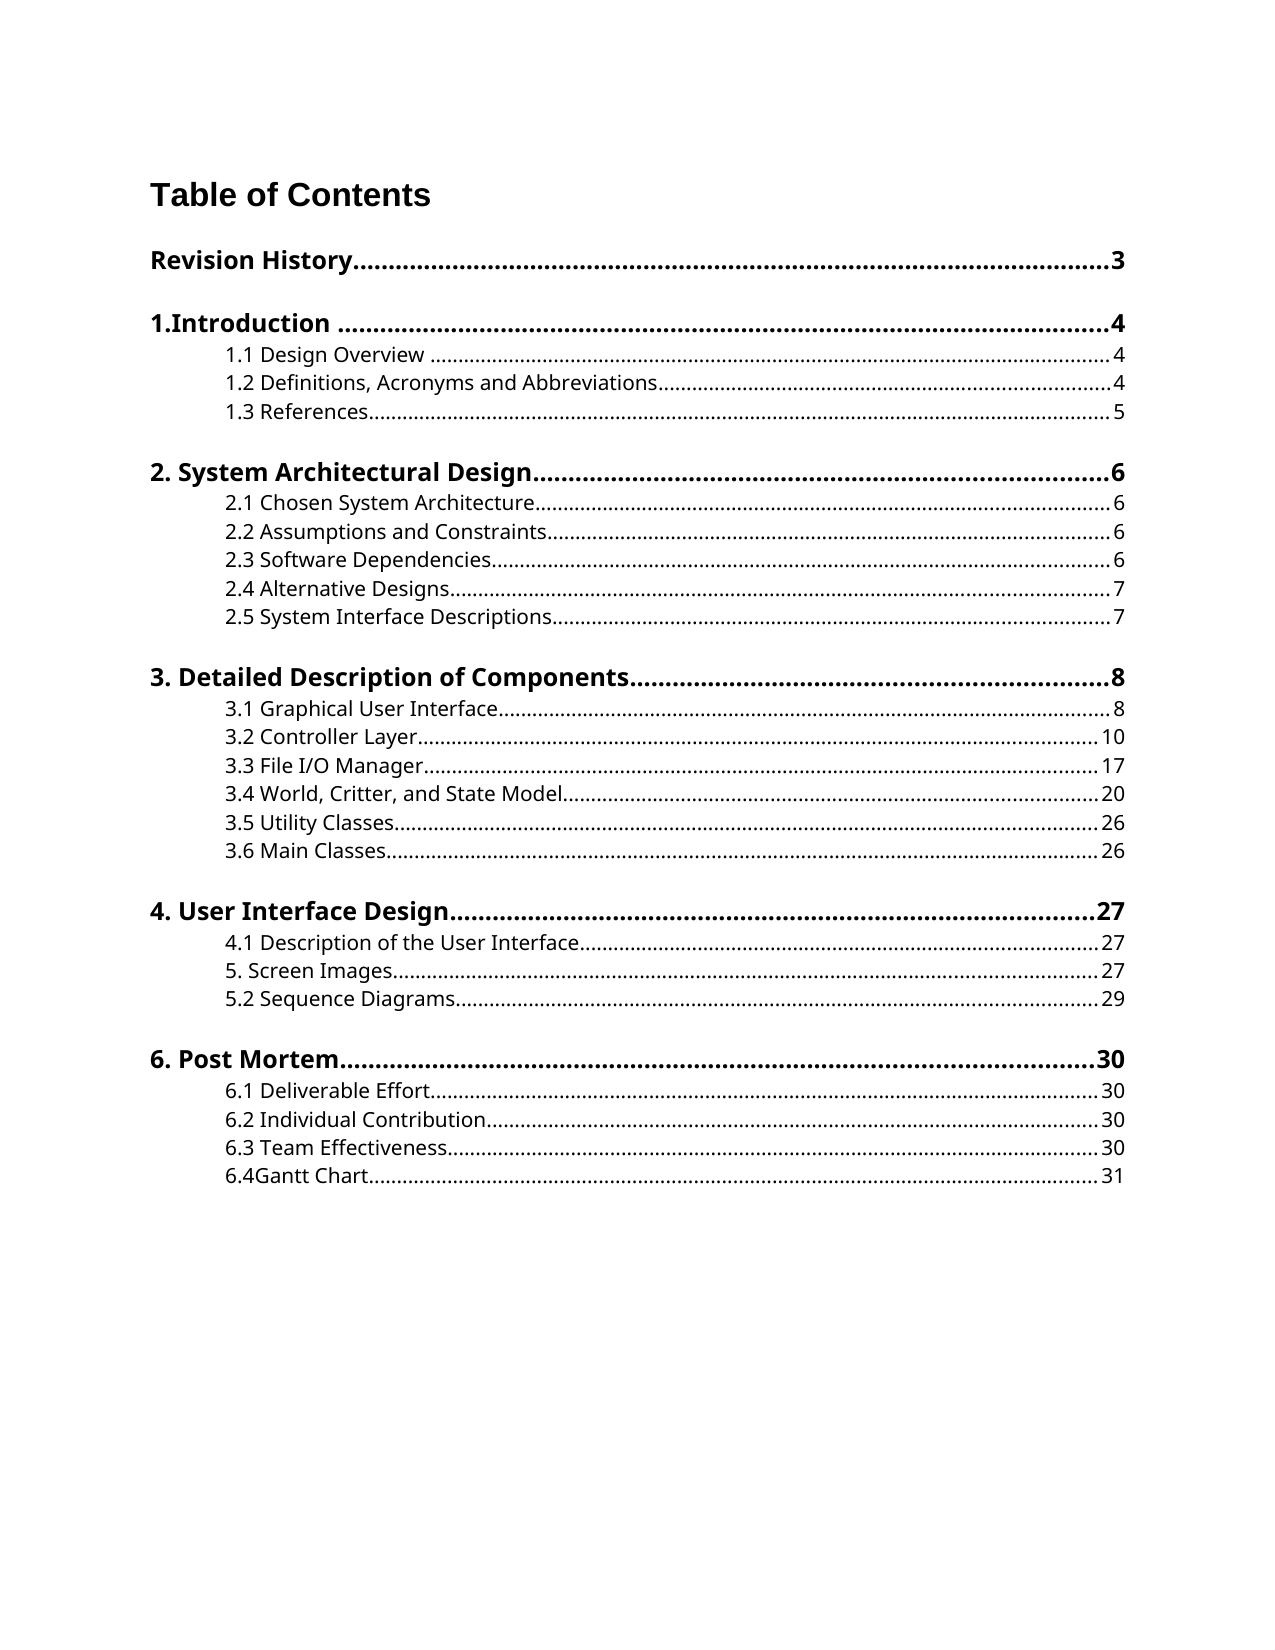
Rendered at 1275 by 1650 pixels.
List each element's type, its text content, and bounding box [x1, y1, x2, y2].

text 3.5 Utility Classes 26 [225, 808, 1125, 836]
text 6.3 Team Effectiveness 30 [225, 1133, 1125, 1162]
text 2.4 Alternative Designs 7 [225, 574, 1125, 602]
text 2. System Architectural Design 6 [150, 454, 1125, 488]
text 2.5 System Interface Descriptions 7 [225, 602, 1125, 631]
text 4.1 Description of the User Interface 27 [225, 928, 1125, 956]
text 2.3 Software Dependencies 6 [225, 545, 1125, 574]
text 2.2 Assumptions and Constraints 6 [225, 517, 1125, 545]
text 3.4 World, Critter, and State Model 20 [225, 779, 1125, 808]
text 5.2 Sequence Diagrams 29 [225, 984, 1125, 1013]
text Revision History 3 [150, 243, 1125, 277]
subtitle Table of Contents [150, 175, 1125, 213]
text 6.2 Individual Contribution 30 [225, 1105, 1125, 1133]
text 3.1 Graphical User Interface 8 [225, 694, 1125, 722]
text 6.1 Deliverable Effort 30 [225, 1076, 1125, 1105]
text 1.Introduction 4 [150, 306, 1125, 340]
text 6.4Gantt Chart 31 [225, 1162, 1125, 1190]
text 3.2 Controller Layer 10 [225, 722, 1125, 751]
text 1.2 Definitions, Acronyms and Abbreviations 4 [225, 368, 1125, 397]
text 2.1 Chosen System Architecture 6 [225, 488, 1125, 517]
text 3.6 Main Classes 26 [225, 836, 1125, 864]
text 3. Detailed Description of Components 8 [150, 660, 1125, 694]
text 4. User Interface Design 27 [150, 894, 1125, 928]
text 1.3 References 5 [225, 397, 1125, 425]
text 5. Screen Images 27 [225, 956, 1125, 984]
text 1.1 Design Overview 4 [225, 340, 1125, 368]
text 6. Post Mortem 30 [150, 1042, 1125, 1076]
text 3.3 File I/O Manager 17 [225, 751, 1125, 779]
